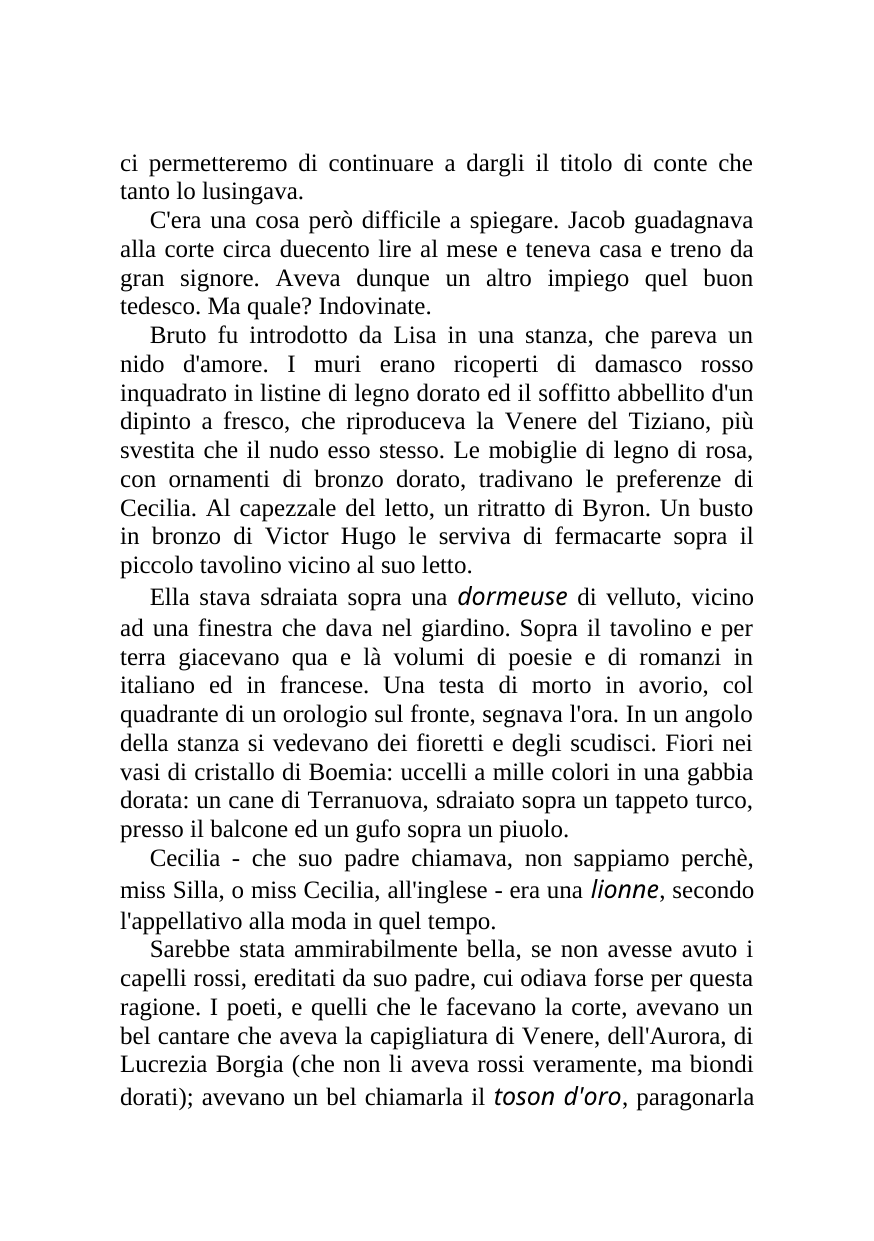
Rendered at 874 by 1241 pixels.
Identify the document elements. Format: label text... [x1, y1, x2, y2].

text Sarebbe stata ammirabilmente bella, se non avesse avuto i capelli rossi, ereditati da suo padre, cui odiava forse per questa ragione. I poeti, e quelli che le facevano la corte, avevano un bel cantare che aveva la capigliatura di Venere, dell'Aurora, di Lucrezia Borgia (che non li aveva rossi veramente, ma biondi dorati); avevano un bel chiamarla il toson d'oro, paragonarla [120, 934, 754, 1112]
text Cecilia - che suo padre chiamava, non sappiamo perchè, miss Silla, o miss Cecilia, all'inglese - era una lionne, secondo l'appellativo alla moda in quel tempo. [120, 843, 754, 934]
text C'era una cosa però difficile a spiegare. Jacob guadagnava alla corte circa duecento lire al mese e teneva casa e treno da gran signore. Aveva dunque un altro impiego quel buon tedesco. Ma quale? Indovinate. [120, 205, 754, 320]
text ci permetteremo di continuare a dargli il titolo di conte che tanto lo lusingava. [120, 148, 754, 205]
text Ella stava sdraiata sopra una dormeuse di velluto, vicino ad una finestra che dava nel giardino. Sopra il tavolino e per terra giacevano qua e là volumi di poesie e di romanzi in italiano ed in francese. Una testa di morto in avorio, col quadrante di un orologio sul fronte, segnava l'ora. In un angolo della stanza si vedevano dei fioretti e degli scudisci. Fiori nei vasi di cristallo di Boemia: uccelli a mille colori in una gabbia dorata: un cane di Terranuova, sdraiato sopra un tappeto turco, presso il balcone ed un gufo sopra un piuolo. [120, 579, 754, 843]
text Bruto fu introdotto da Lisa in una stanza, che pareva un nido d'amore. I muri erano ricoperti di damasco rosso inquadrato in listine di legno dorato ed il soffitto abbellito d'un dipinto a fresco, che riproduceva la Venere del Tiziano, più svestita che il nudo esso stesso. Le mobiglie di legno di rosa, con ornamenti di bronzo dorato, tradivano le preferenze di Cecilia. Al capezzale del letto, un ritratto di Byron. Un busto in bronzo di Victor Hugo le serviva di fermacarte sopra il piccolo tavolino vicino al suo letto. [120, 320, 754, 579]
